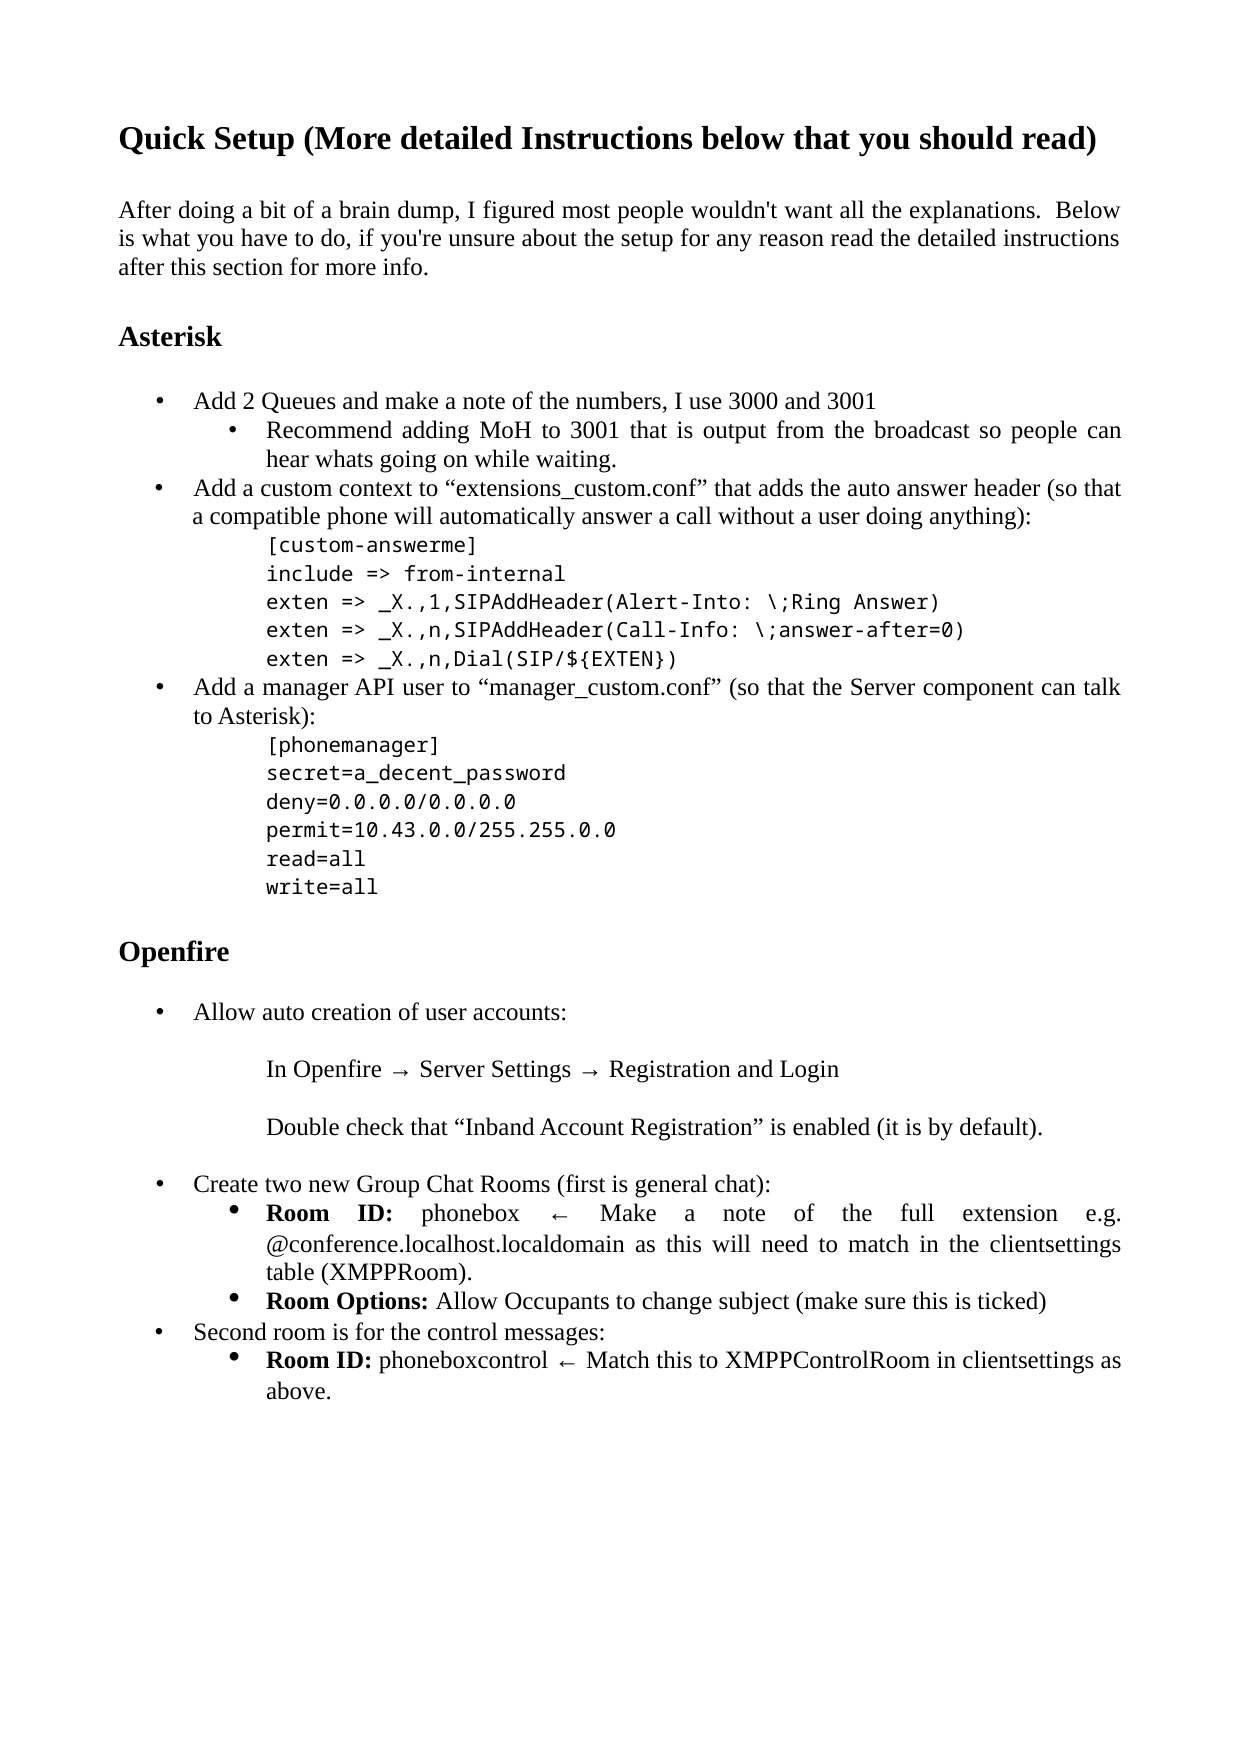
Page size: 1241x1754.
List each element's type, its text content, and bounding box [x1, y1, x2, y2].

list exten => _X.,n,SIPAddHeader(Call-Info: \;answer-after=0) [228, 616, 1122, 644]
text Double check that “Inband Account Registration” is enabled (it is by default). [266, 1112, 1122, 1141]
list Add a custom context to “extensions_custom.conf” that adds the auto answer header (so that a compatible phone will automatically answer a call without a user doing anything): [154, 473, 1122, 530]
list Add 2 Queues and make a note of the numbers, I use 3000 and 3001 [156, 386, 1122, 415]
list exten => _X.,n,Dial(SIP/${EXTEN}) [228, 644, 1122, 672]
list Create two new Group Chat Rooms (first is general chat): [156, 1169, 1122, 1198]
list Recommend adding MoH to 3001 that is output from the broadcast so people can hear whats going on while waiting. [228, 415, 1122, 473]
list Room Options: Allow Occupants to change subject (make sure this is ticked) [228, 1286, 1122, 1317]
list Room ID: phoneboxcontrol ← Match this to XMPPControlRoom in clientsettings as above. [228, 1345, 1122, 1405]
list read=all [228, 844, 1122, 872]
list Second room is for the control messages: [154, 1317, 1122, 1345]
text Quick Setup (More detailed Instructions below that you should read) [118, 118, 1122, 156]
list Add a manager API user to “manager_custom.conf” (so that the Server component can talk to Asterisk): [156, 672, 1122, 730]
list [custom-answerme] [228, 530, 1122, 559]
text After doing a bit of a brain dump, I figured most people wouldn't want all the explanations. Below is what you have to do, if you're unsure about the setup for any reason read the detailed instructions after this section for more info. [118, 195, 1122, 281]
text Openfire [118, 934, 1122, 968]
text Asterisk [118, 319, 1122, 353]
list exten => _X.,1,SIPAddHeader(Alert-Into: \;Ring Answer) [228, 587, 1122, 616]
text In Openfire → Server Settings → Registration and Login [266, 1054, 1122, 1083]
list Allow auto creation of user accounts: [156, 997, 1122, 1026]
list Room ID: phonebox ← Make a note of the full extension e.g. @conference.localhost.localdomain as this will need to match in the clientsettings table (XMPPRoom). [228, 1198, 1122, 1286]
list secret=a_decent_password [228, 758, 1122, 787]
list [phonemanager] [228, 730, 1122, 758]
list write=all [228, 872, 1122, 901]
list permit=10.43.0.0/255.255.0.0 [228, 815, 1122, 844]
list deny=0.0.0.0/0.0.0.0 [228, 787, 1122, 815]
list include => from-internal [228, 559, 1122, 587]
